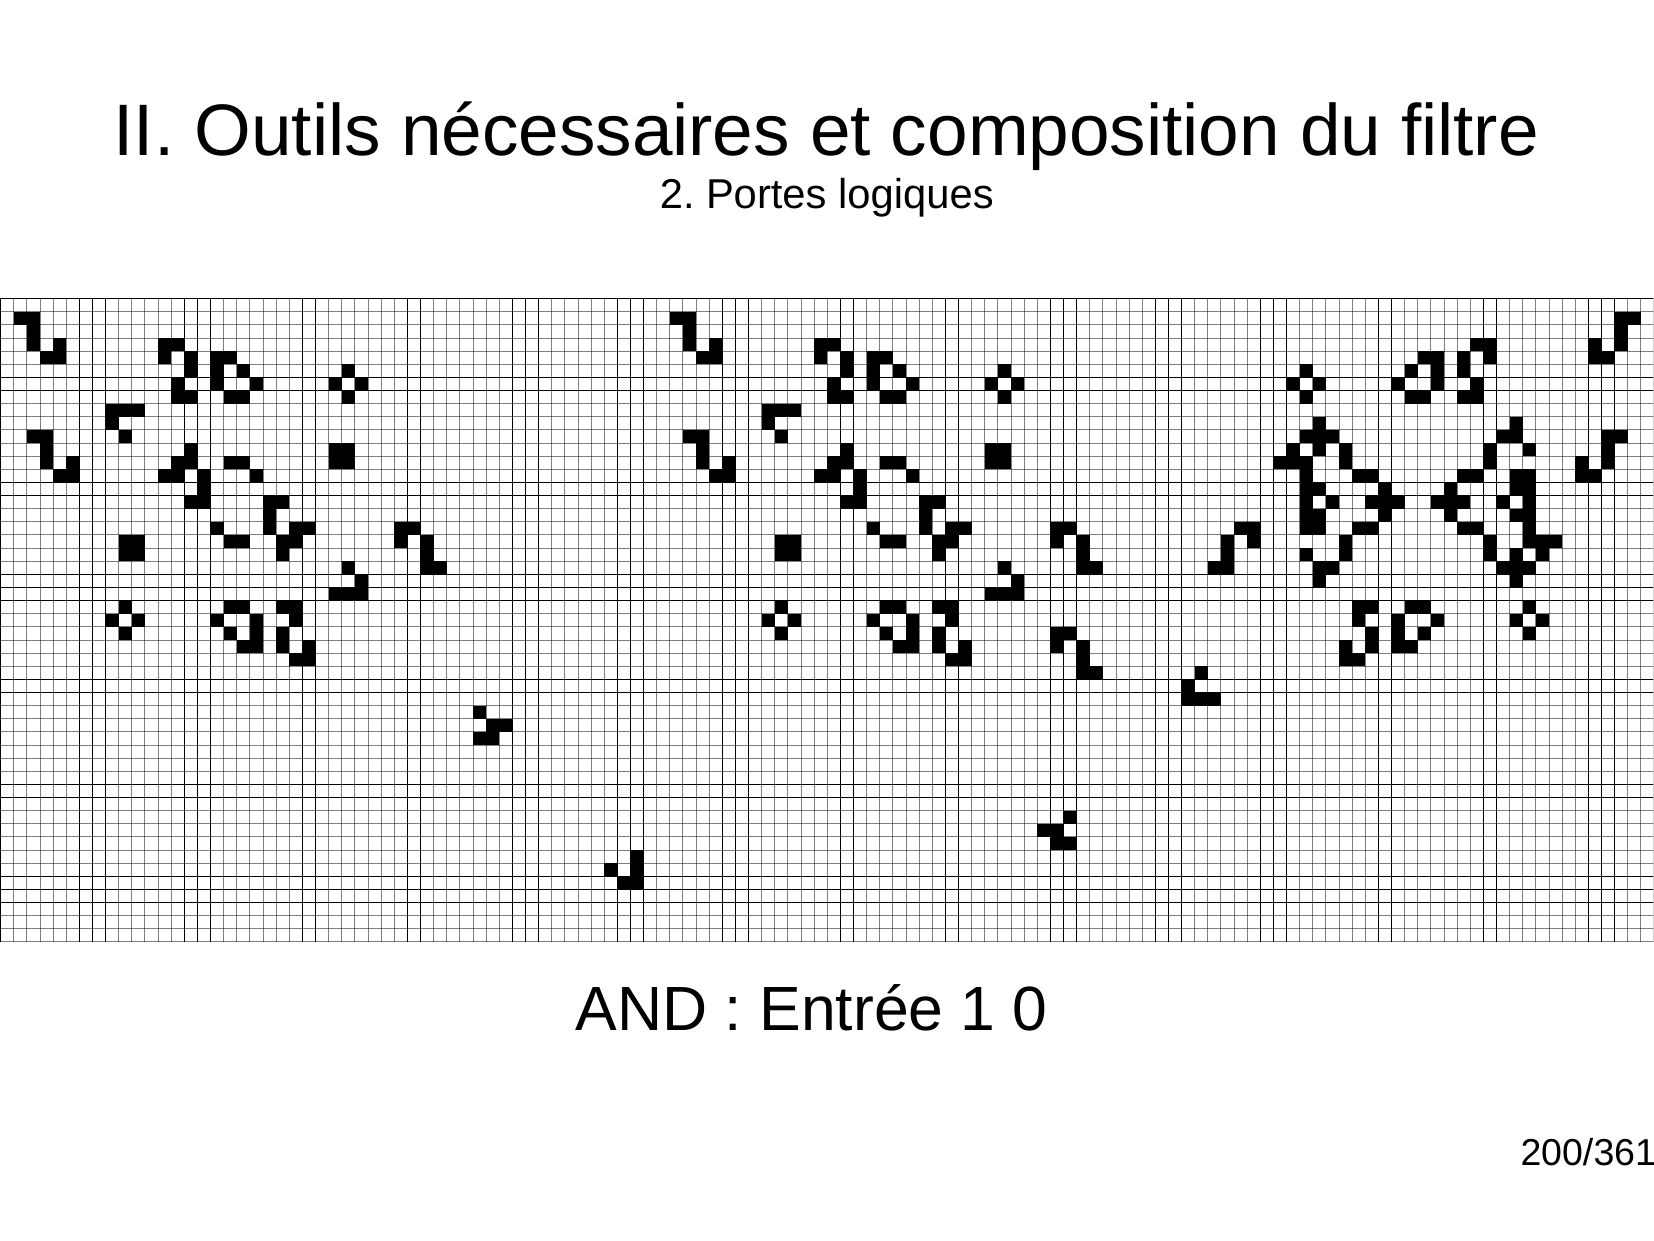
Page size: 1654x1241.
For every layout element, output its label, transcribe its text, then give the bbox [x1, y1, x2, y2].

text_box <number>/361 [1505, 1124, 1654, 1182]
title II. Outils nécessaires et composition du filtre 2. Portes logiques [82, 49, 1571, 257]
text_box AND : Entrée 1 0 [561, 966, 1064, 1052]
picture [0, 298, 1654, 942]
